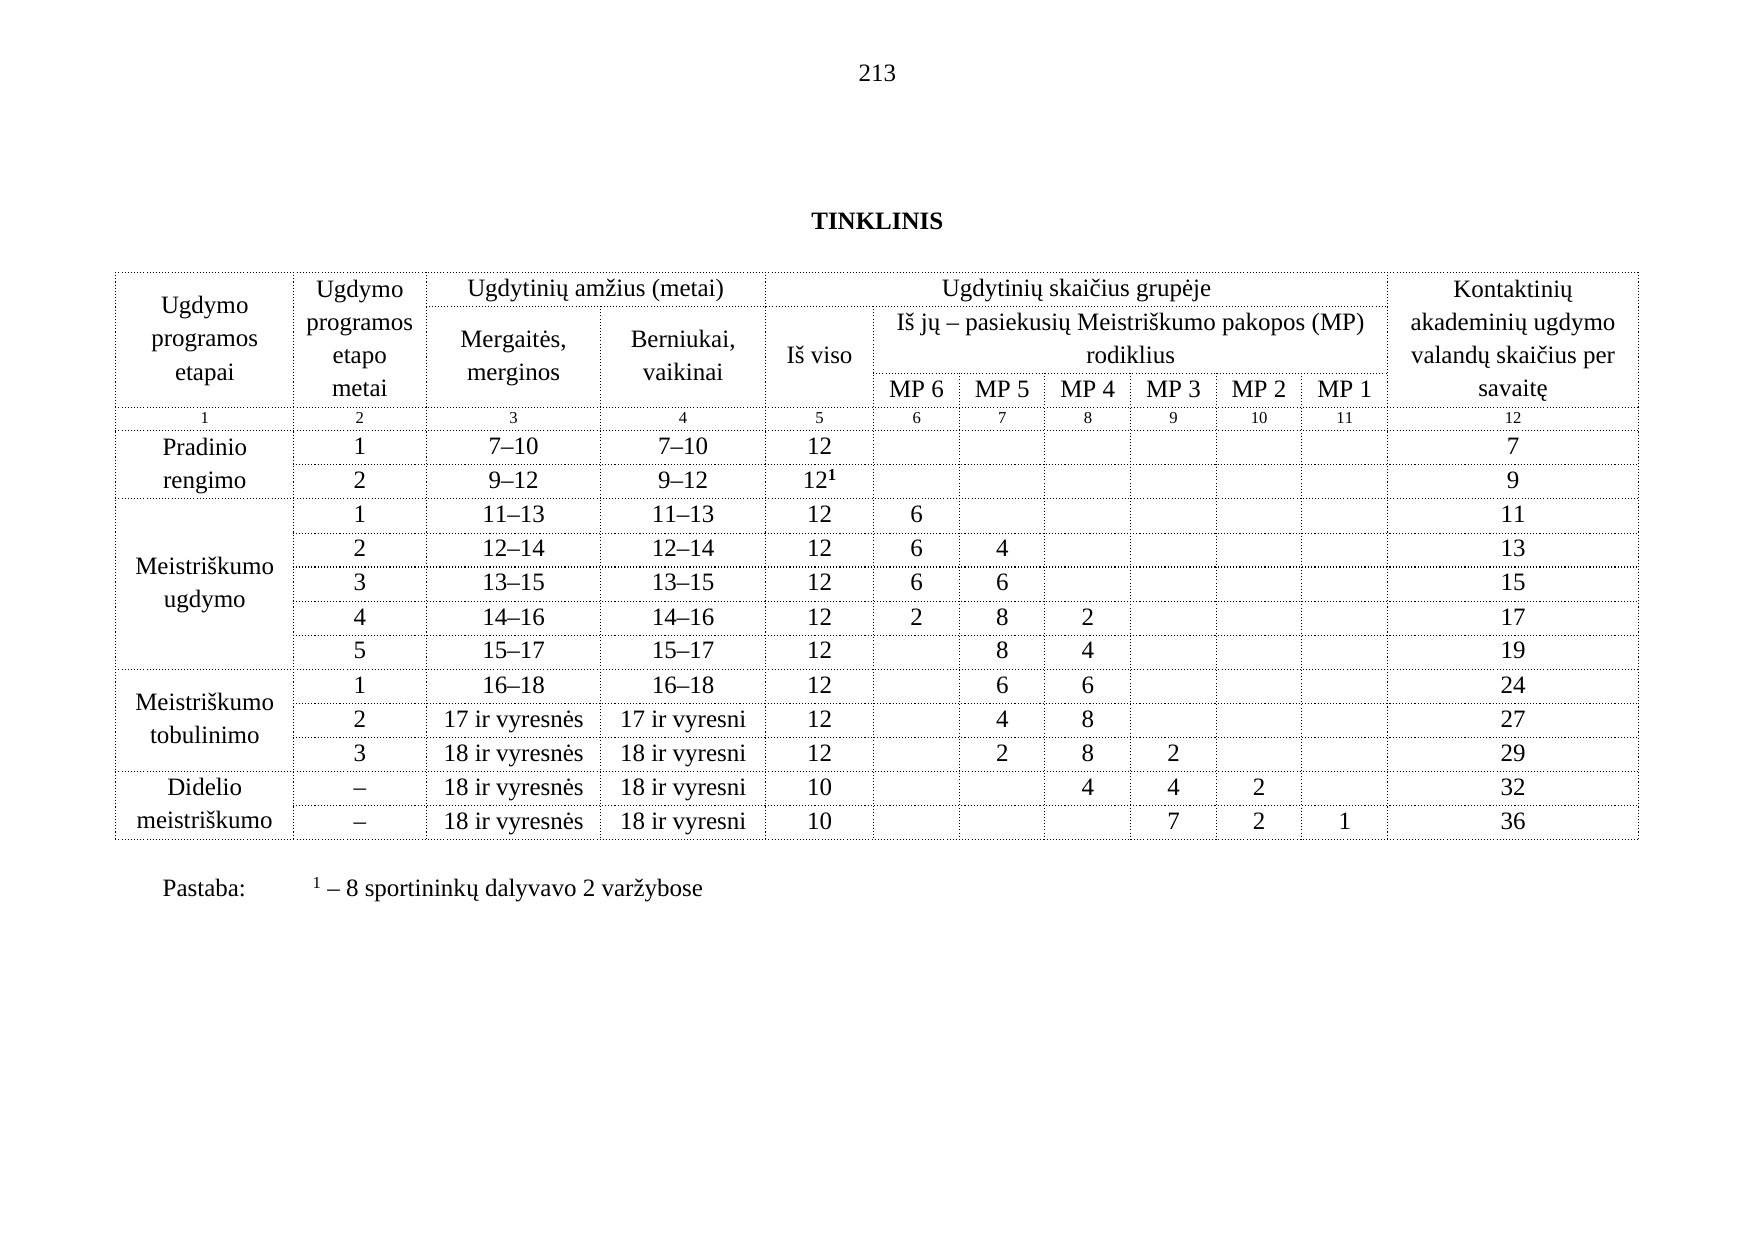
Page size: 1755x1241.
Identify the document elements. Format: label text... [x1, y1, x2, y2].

text Pastaba: 1 – 8 sportininkų dalyvavo 2 varžybose [162, 873, 1580, 902]
text TINKLINIS [118, 206, 1636, 235]
